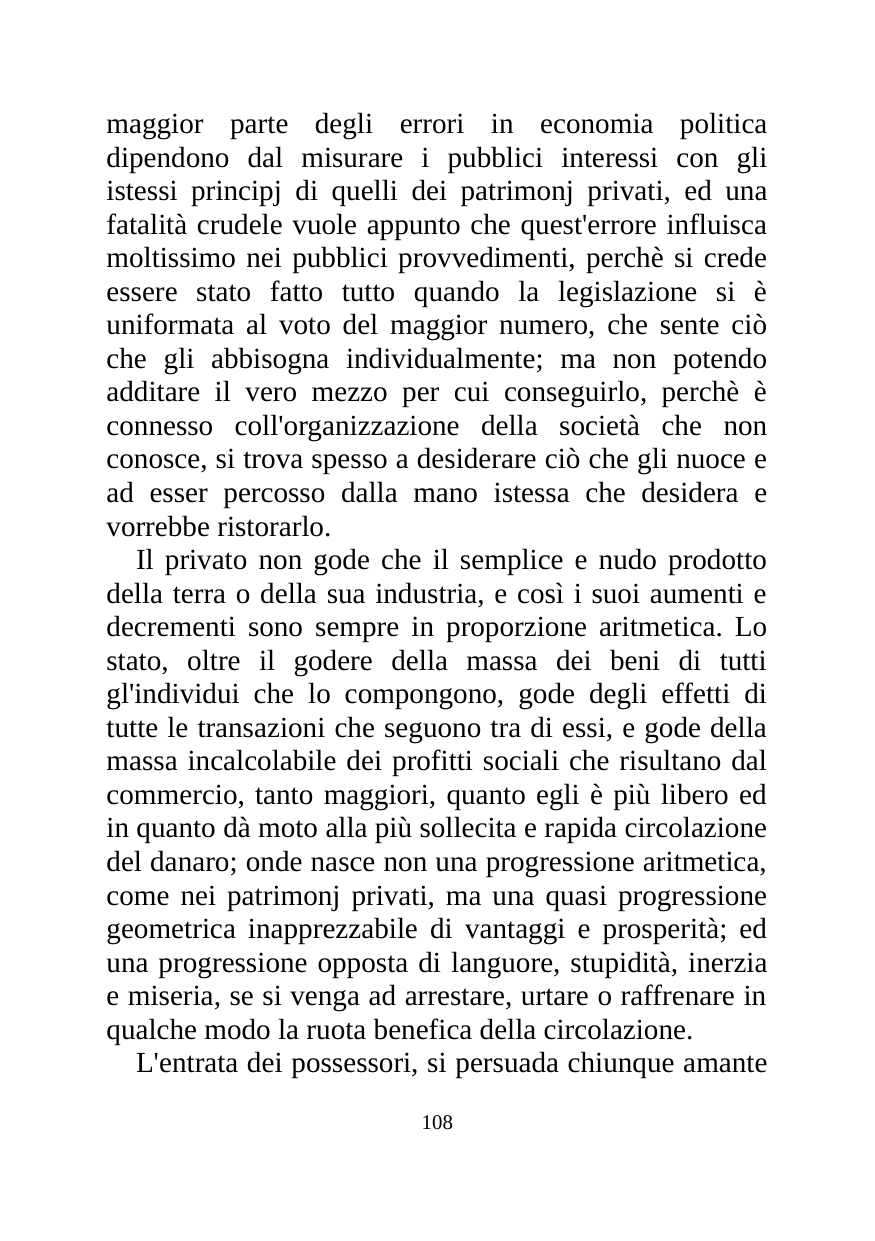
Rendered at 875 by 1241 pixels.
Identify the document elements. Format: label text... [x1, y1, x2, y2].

text maggior parte degli errori in economia politica dipendono dal misurare i pubblici interessi con gli istessi principj di quelli dei patrimonj privati, ed una fatalità crudele vuole appunto che quest'errore influisca moltissimo nei pubblici provvedimenti, perchè si crede essere stato fatto tutto quando la legislazione si è uniformata al voto del maggior numero, che sente ciò che gli abbisogna individualmente; ma non potendo additare il vero mezzo per cui conseguirlo, perchè è connesso coll'organizzazione della società che non conosce, si trova spesso a desiderare ciò che gli nuoce e ad esser percosso dalla mano istessa che desidera e vorrebbe ristorarlo. [106, 106, 768, 542]
text L'entrata dei possessori, si persuada chiunque amante [106, 1045, 768, 1079]
text Il privato non gode che il semplice e nudo prodotto della terra o della sua industria, e così i suoi aumenti e decrementi sono sempre in proporzione aritmetica. Lo stato, oltre il godere della massa dei beni di tutti gl'individui che lo compongono, gode degli effetti di tutte le transazioni che seguono tra di essi, e gode della massa incalcolabile dei profitti sociali che risultano dal commercio, tanto maggiori, quanto egli è più libero ed in quanto dà moto alla più sollecita e rapida circolazione del danaro; onde nasce non una progressione aritmetica, come nei patrimonj privati, ma una quasi progressione geometrica inapprezzabile di vantaggi e prosperità; ed una progressione opposta di languore, stupidità, inerzia e miseria, se si venga ad arrestare, urtare o raffrenare in qualche modo la ruota benefica della circolazione. [106, 542, 768, 1045]
